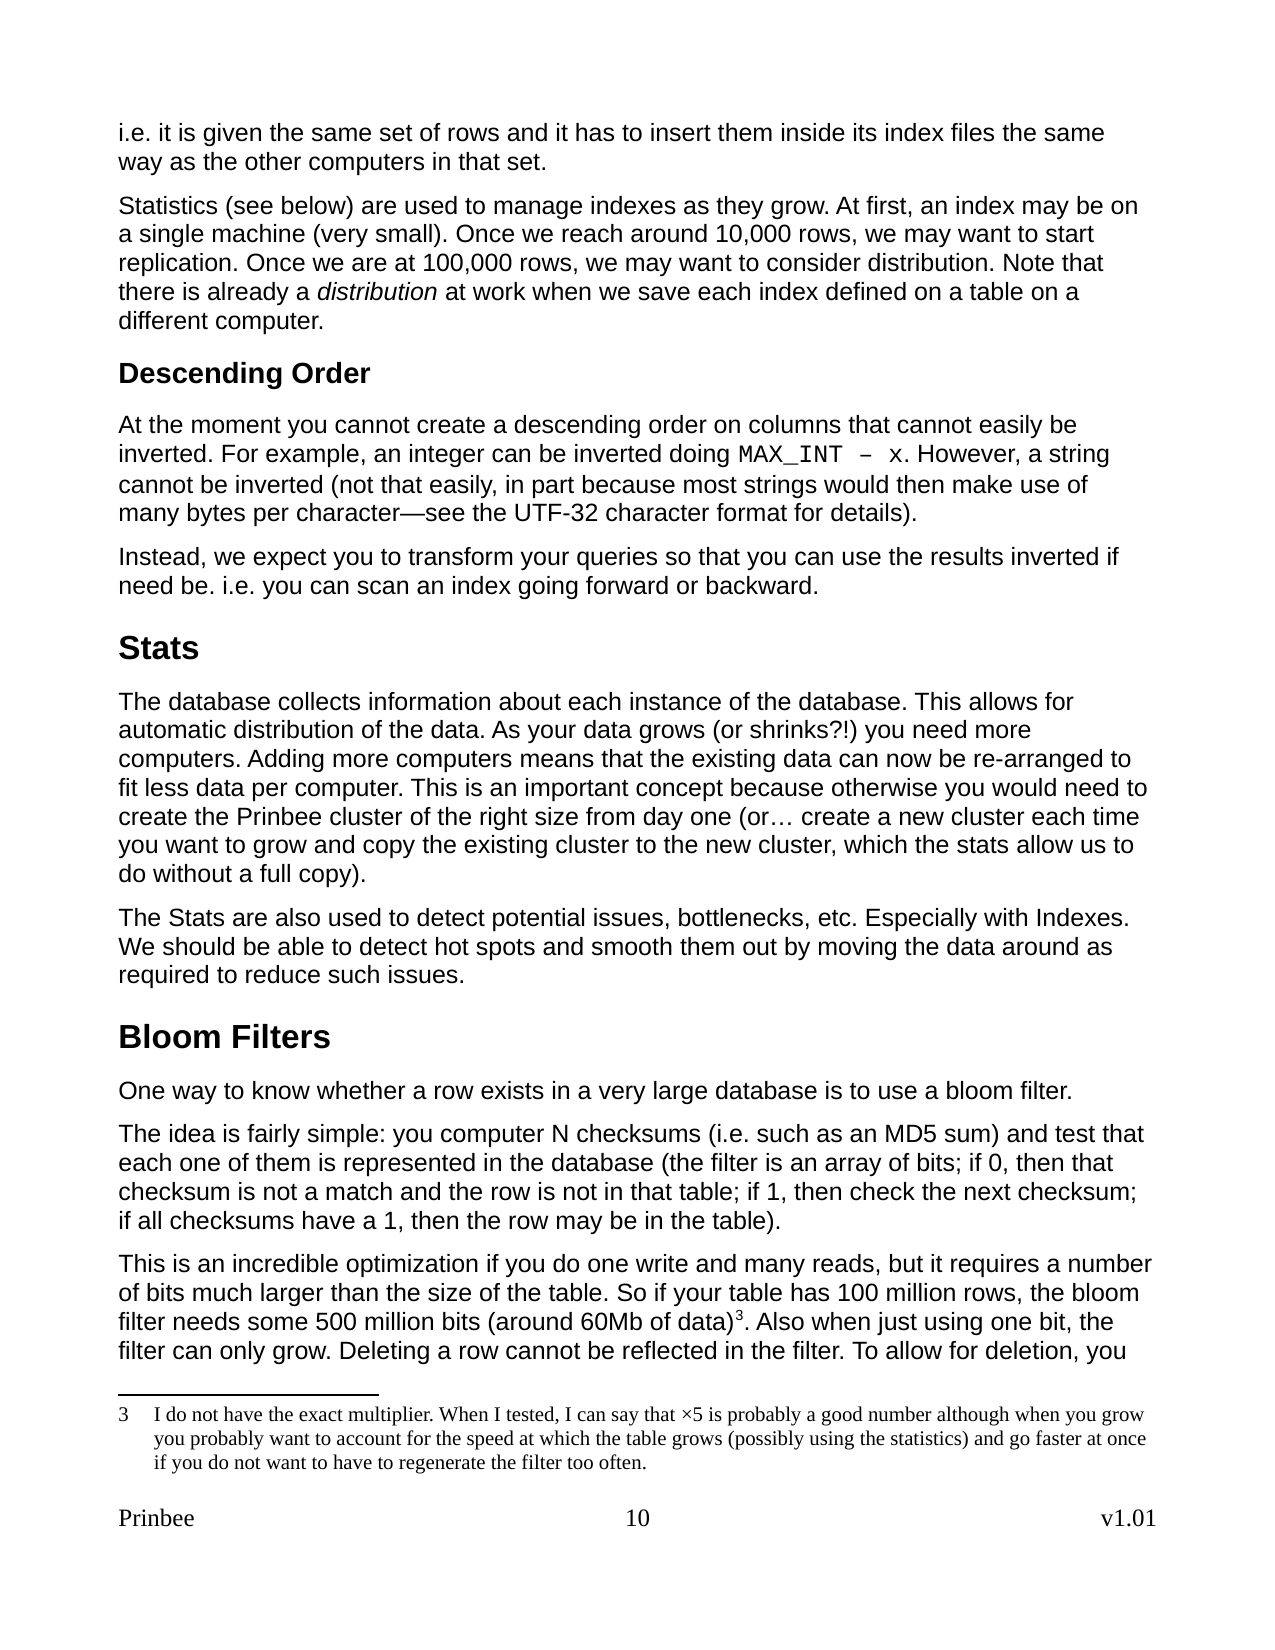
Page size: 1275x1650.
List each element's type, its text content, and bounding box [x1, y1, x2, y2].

subtitle Stats [118, 628, 1157, 666]
text One way to know whether a row exists in a very large database is to use a bloom filter. [118, 1076, 1157, 1104]
text The idea is fairly simple: you computer N checksums (i.e. such as an MD5 sum) and test that each one of them is represented in the database (the filter is an array of bits; if 0, then that checksum is not a match and the row is not in that table; if 1, then check the next checksum; if all checksums have a 1, then the row may be in the table). [118, 1119, 1157, 1234]
subtitle Descending Order [118, 356, 1157, 390]
text The Stats are also used to detect potential issues, bottlenecks, etc. Especially with Indexes. We should be able to detect hot spots and smooth them out by moving the data around as required to reduce such issues. [118, 903, 1157, 989]
text Instead, we expect you to transform your queries so that you can use the results inverted if need be. i.e. you can scan an index going forward or backward. [118, 542, 1157, 600]
subtitle Bloom Filters [118, 1017, 1157, 1056]
text I do not have the exact multiplier. When I tested, I can say that ×5 is probably a good number although when you grow you probably want to account for the speed at which the table grows (possibly using the statistics) and go faster at once if you do not want to have to regenerate the filter too often. [118, 1401, 1157, 1474]
text This is an incredible optimization if you do one write and many reads, but it requires a number of bits much larger than the size of the table. So if your table has 100 million rows, the bloom filter needs some 500 million bits (around 60Mb of data). Also when just using one bit, the filter can only grow. Deleting a row cannot be reflected in the filter. To allow for deletion, you [118, 1249, 1157, 1364]
text Statistics (see below) are used to manage indexes as they grow. At first, an index may be on a single machine (very small). Once we reach around 10,000 rows, we may want to start replication. Once we are at 100,000 rows, we may want to consider distribution. Note that there is already a distribution at work when we save each index defined on a table on a different computer. [118, 191, 1157, 334]
text At the moment you cannot create a descending order on columns that cannot easily be inverted. For example, an integer can be inverted doing MAX_INT – x. However, a string cannot be inverted (not that easily, in part because most strings would then make use of many bytes per character—see the UTF-32 character format for details). [118, 410, 1157, 527]
text i.e. it is given the same set of rows and it has to insert them inside its index files the same way as the other computers in that set. [118, 118, 1157, 176]
text The database collects information about each instance of the database. This allows for automatic distribution of the data. As your data grows (or shrinks?!) you need more computers. Adding more computers means that the existing data can now be re-arranged to fit less data per computer. This is an important concept because otherwise you would need to create the Prinbee cluster of the right size from day one (or… create a new cluster each time you want to grow and copy the existing cluster to the new cluster, which the stats allow us to do without a full copy). [118, 686, 1157, 888]
